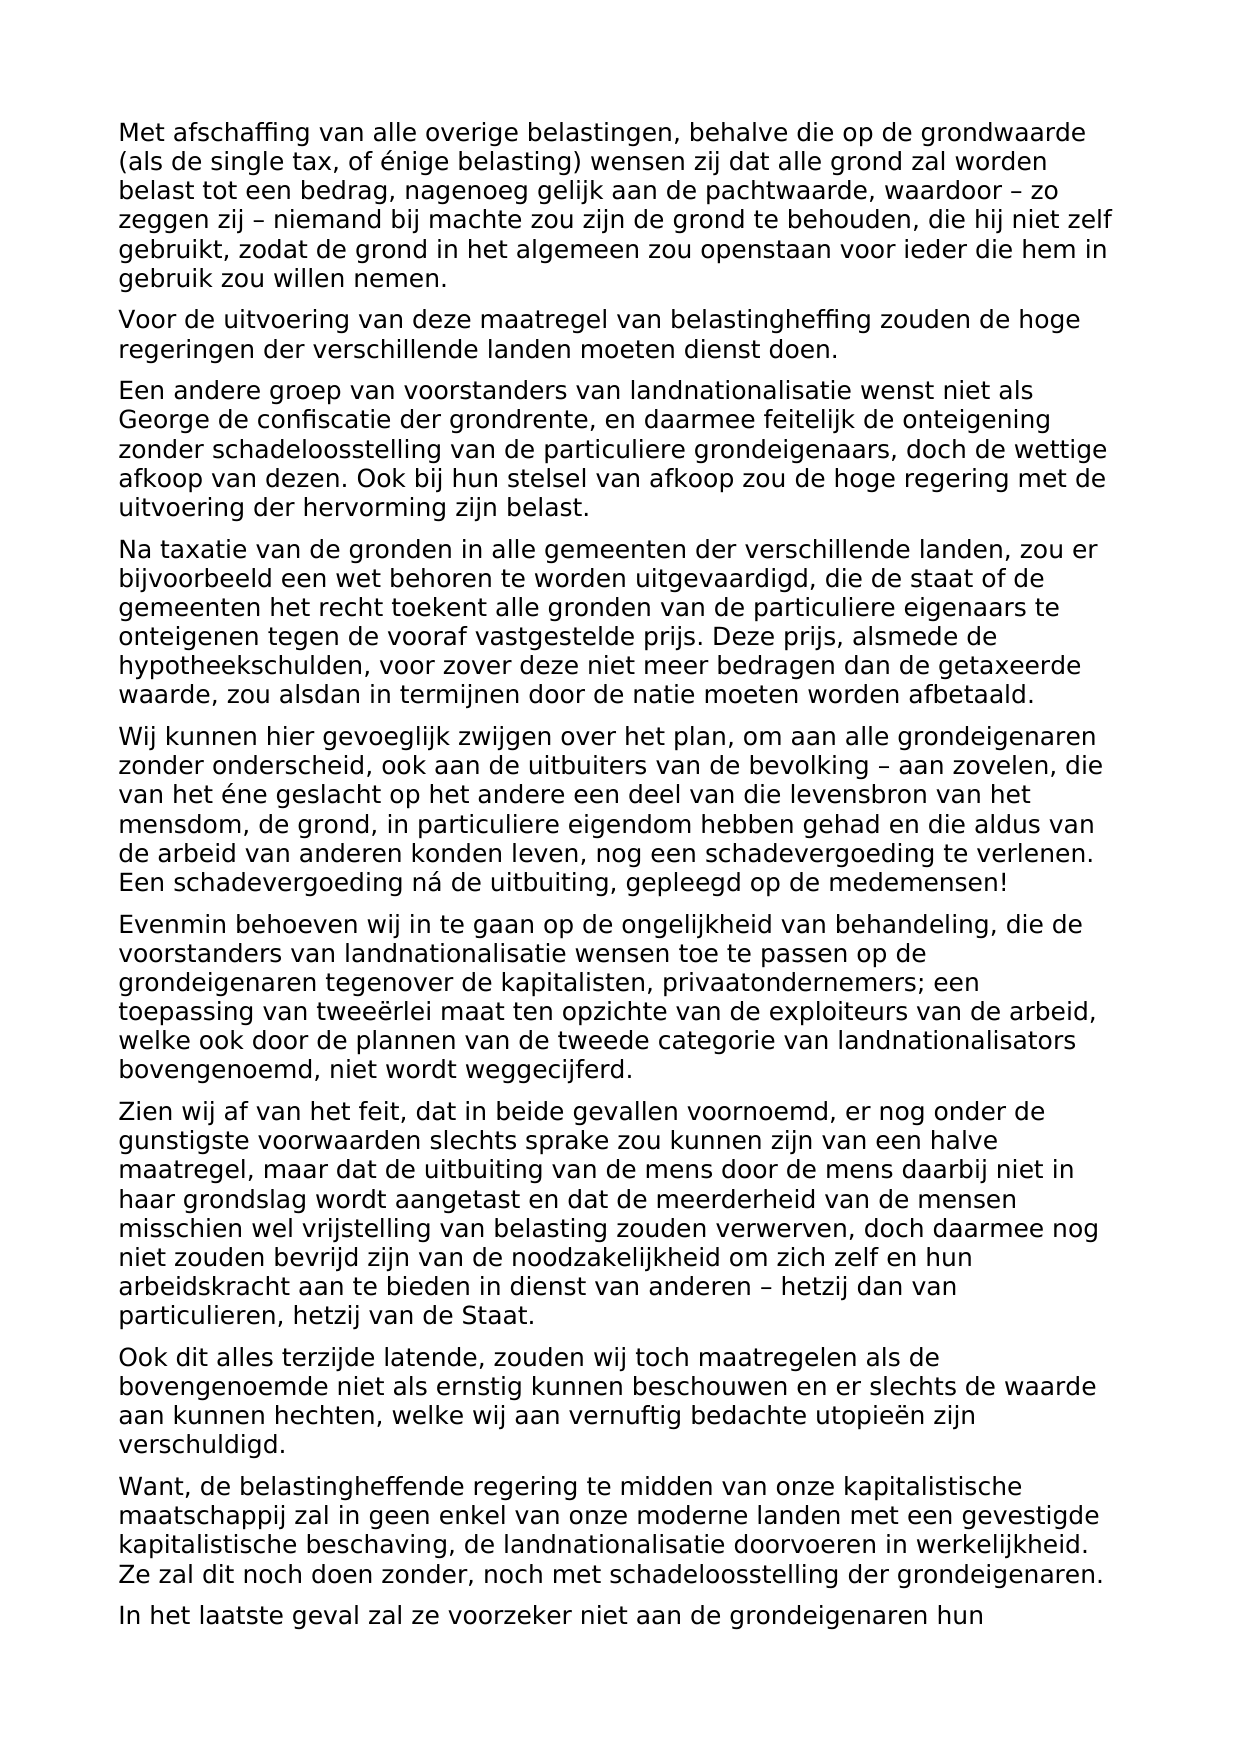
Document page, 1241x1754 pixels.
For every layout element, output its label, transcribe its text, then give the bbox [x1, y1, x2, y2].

text Evenmin behoeven wij in te gaan op de ongelijkheid van behandeling, die de voorstanders van landnationalisatie wensen toe te passen op de grondeigenaren tegenover de kapitalisten, privaatondernemers; een toepassing van tweeërlei maat ten opzichte van de exploiteurs van de arbeid, welke ook door de plannen van de tweede categorie van landnationalisators bovengenoemd, niet wordt weggecijferd. [118, 910, 1122, 1085]
text Zien wij af van het feit, dat in beide gevallen voornoemd, er nog onder de gunstigste voorwaarden slechts sprake zou kunnen zijn van een halve maatregel, maar dat de uitbuiting van de mens door de mens daarbij niet in haar grondslag wordt aangetast en dat de meerderheid van de mensen misschien wel vrijstelling van belasting zouden verwerven, doch daarmee nog niet zouden bevrijd zijn van de noodzakelijkheid om zich zelf en hun arbeidskracht aan te bieden in dienst van anderen – hetzij dan van particulieren, hetzij van de Staat. [118, 1097, 1122, 1331]
text Voor de uitvoering van deze maatregel van belastingheffing zouden de hoge regeringen der verschillende landen moeten dienst doen. [118, 306, 1122, 364]
text Na taxatie van de gronden in alle gemeenten der verschillende landen, zou er bijvoorbeeld een wet behoren te worden uitgevaardigd, die de staat of de gemeenten het recht toekent alle gronden van de particuliere eigenaars te onteigenen tegen de vooraf vastgestelde prijs. Deze prijs, alsmede de hypotheekschulden, voor zover deze niet meer bedragen dan de getaxeerde waarde, zou alsdan in termijnen door de natie moeten worden afbetaald. [118, 535, 1122, 710]
text Ook dit alles terzijde latende, zouden wij toch maatregelen als de bovengenoemde niet als ernstig kunnen beschouwen en er slechts de waarde aan kunnen hechten, welke wij aan vernuftig bedachte utopieën zijn verschuldigd. [118, 1343, 1122, 1460]
text Wij kunnen hier gevoeglijk zwijgen over het plan, om aan alle grondeigenaren zonder onderscheid, ook aan de uitbuiters van de bevolking – aan zovelen, die van het éne geslacht op het andere een deel van die levensbron van het mensdom, de grond, in particuliere eigendom hebben gehad en die aldus van de arbeid van anderen konden leven, nog een schadevergoeding te verlenen. Een schadevergoeding ná de uitbuiting, gepleegd op de medemensen! [118, 722, 1122, 897]
text Met afschaffing van alle overige belastingen, behalve die op de grondwaarde (als de single tax, of énige belasting) wensen zij dat alle grond zal worden belast tot een bedrag, nagenoeg gelijk aan de pachtwaarde, waardoor – zo zeggen zij – niemand bij machte zou zijn de grond te behouden, die hij niet zelf gebruikt, zodat de grond in het algemeen zou openstaan voor ieder die hem in gebruik zou willen nemen. [118, 118, 1122, 293]
text Een andere groep van voorstanders van landnationalisatie wenst niet als George de confiscatie der grondrente, en daarmee feitelijk de onteigening zonder schadeloosstelling van de particuliere grondeigenaars, doch de wettige afkoop van dezen. Ook bij hun stelsel van afkoop zou de hoge regering met de uitvoering der hervorming zijn belast. [118, 376, 1122, 522]
text Want, de belastingheffende regering te midden van onze kapitalistische maatschappij zal in geen enkel van onze moderne landen met een gevestigde kapitalistische beschaving, de landnationalisatie doorvoeren in werkelijkheid. Ze zal dit noch doen zonder, noch met schadeloosstelling der grondeigenaren. [118, 1472, 1122, 1589]
text In het laatste geval zal ze voorzeker niet aan de grondeigenaren hun [118, 1601, 1122, 1631]
